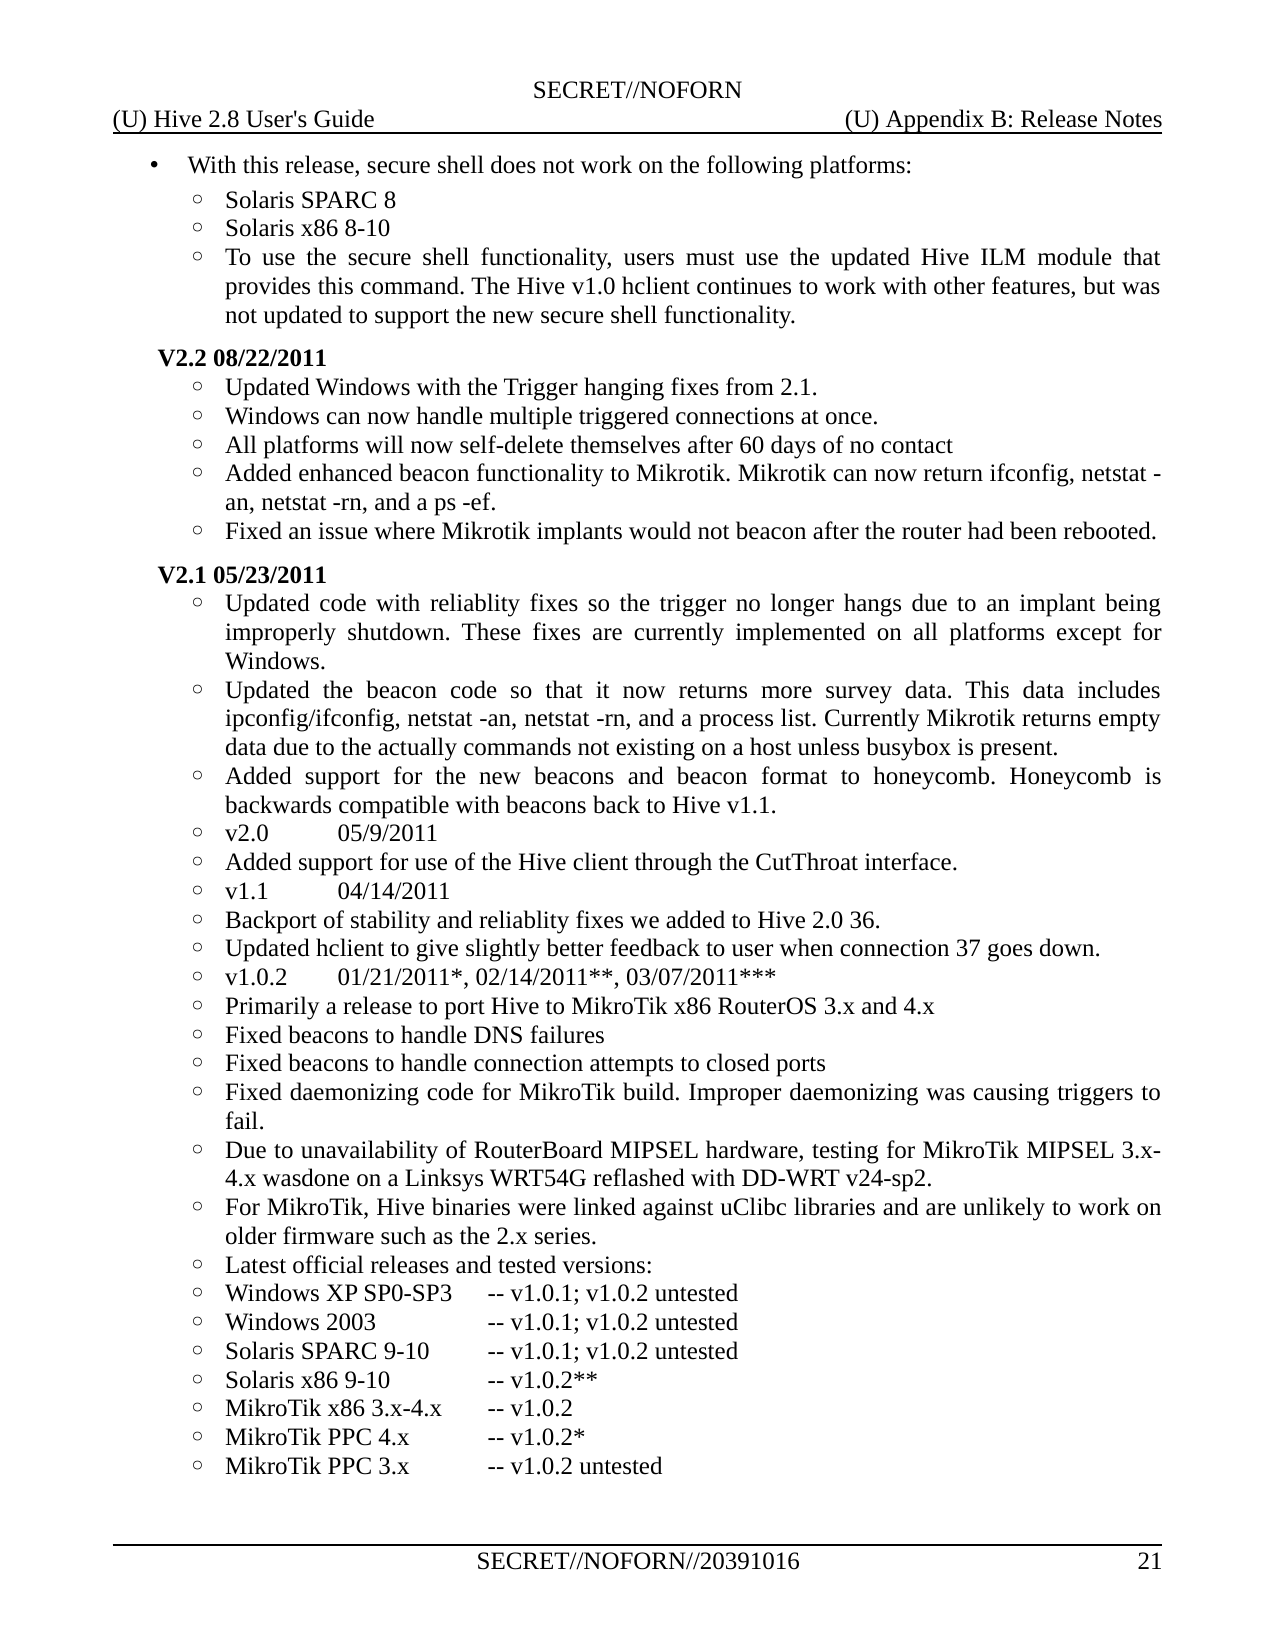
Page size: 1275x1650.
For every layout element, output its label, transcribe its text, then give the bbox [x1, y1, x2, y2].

list MikroTik PPC 3.x -- v1.0.2 untested [187, 1451, 1162, 1480]
list All platforms will now self-delete themselves after 60 days of no contact [187, 430, 1162, 458]
list Windows can now handle multiple triggered connections at once. [187, 401, 1162, 430]
list Fixed an issue where Mikrotik implants would not beacon after the router had been rebooted. [187, 516, 1162, 545]
list Added support for use of the Hive client through the CutThroat interface. [187, 847, 1162, 876]
list Backport of stability and reliablity fixes we added to Hive 2.0 36. [187, 905, 1162, 933]
list Updated hclient to give slightly better feedback to user when connection 37 goes down. [187, 933, 1162, 962]
subtitle V2.1 05/23/2011 [157, 560, 1162, 588]
list Primarily a release to port Hive to MikroTik x86 RouterOS 3.x and 4.x [187, 991, 1162, 1020]
list Due to unavailability of RouterBoard MIPSEL hardware, testing for MikroTik MIPSEL 3.x-4.x wasdone on a Linksys WRT54G reflashed with DD-WRT v24-sp2. [187, 1135, 1162, 1192]
list MikroTik x86 3.x-4.x -- v1.0.2 [187, 1393, 1162, 1422]
subtitle V2.2 08/22/2011 [157, 343, 1162, 372]
list Solaris x86 8-10 [187, 213, 1162, 242]
list Updated code with reliablity fixes so the trigger no longer hangs due to an implant being improperly shutdown. These fixes are currently implemented on all platforms except for Windows. [187, 588, 1162, 675]
list Fixed beacons to handle DNS failures [187, 1020, 1162, 1048]
list For MikroTik, Hive binaries were linked against uClibc libraries and are unlikely to work on older firmware such as the 2.x series. [187, 1192, 1162, 1250]
list v1.1 04/14/2011 [187, 876, 1162, 905]
list With this release, secure shell does not work on the following platforms: [150, 150, 1162, 179]
list Latest official releases and tested versions: [187, 1250, 1162, 1278]
list Windows 2003 -- v1.0.1; v1.0.2 untested [187, 1307, 1162, 1336]
list v2.0 05/9/2011 [187, 818, 1162, 847]
list Solaris SPARC 9-10 -- v1.0.1; v1.0.2 untested [187, 1336, 1162, 1365]
list Solaris SPARC 8 [187, 185, 1162, 213]
list Solaris x86 9-10 -- v1.0.2** [187, 1365, 1162, 1393]
list Added enhanced beacon functionality to Mikrotik. Mikrotik can now return ifconfig, netstat -an, netstat -rn, and a ps -ef. [187, 458, 1162, 516]
list v1.0.2 01/21/2011*, 02/14/2011**, 03/07/2011*** [187, 962, 1162, 991]
list Updated Windows with the Trigger hanging fixes from 2.1. [187, 372, 1162, 401]
list Windows XP SP0-SP3 -- v1.0.1; v1.0.2 untested [187, 1278, 1162, 1307]
list Fixed beacons to handle connection attempts to closed ports [187, 1048, 1162, 1077]
list Updated the beacon code so that it now returns more survey data. This data includes ipconfig/ifconfig, netstat -an, netstat -rn, and a process list. Currently Mikrotik returns empty data due to the actually commands not existing on a host unless busybox is present. [187, 675, 1162, 761]
list Added support for the new beacons and beacon format to honeycomb. Honeycomb is backwards compatible with beacons back to Hive v1.1. [187, 761, 1162, 818]
list To use the secure shell functionality, users must use the updated Hive ILM module that provides this command. The Hive v1.0 hclient continues to work with other features, but was not updated to support the new secure shell functionality. [187, 242, 1162, 328]
list MikroTik PPC 4.x -- v1.0.2* [187, 1422, 1162, 1451]
list Fixed daemonizing code for MikroTik build. Improper daemonizing was causing triggers to fail. [187, 1077, 1162, 1135]
